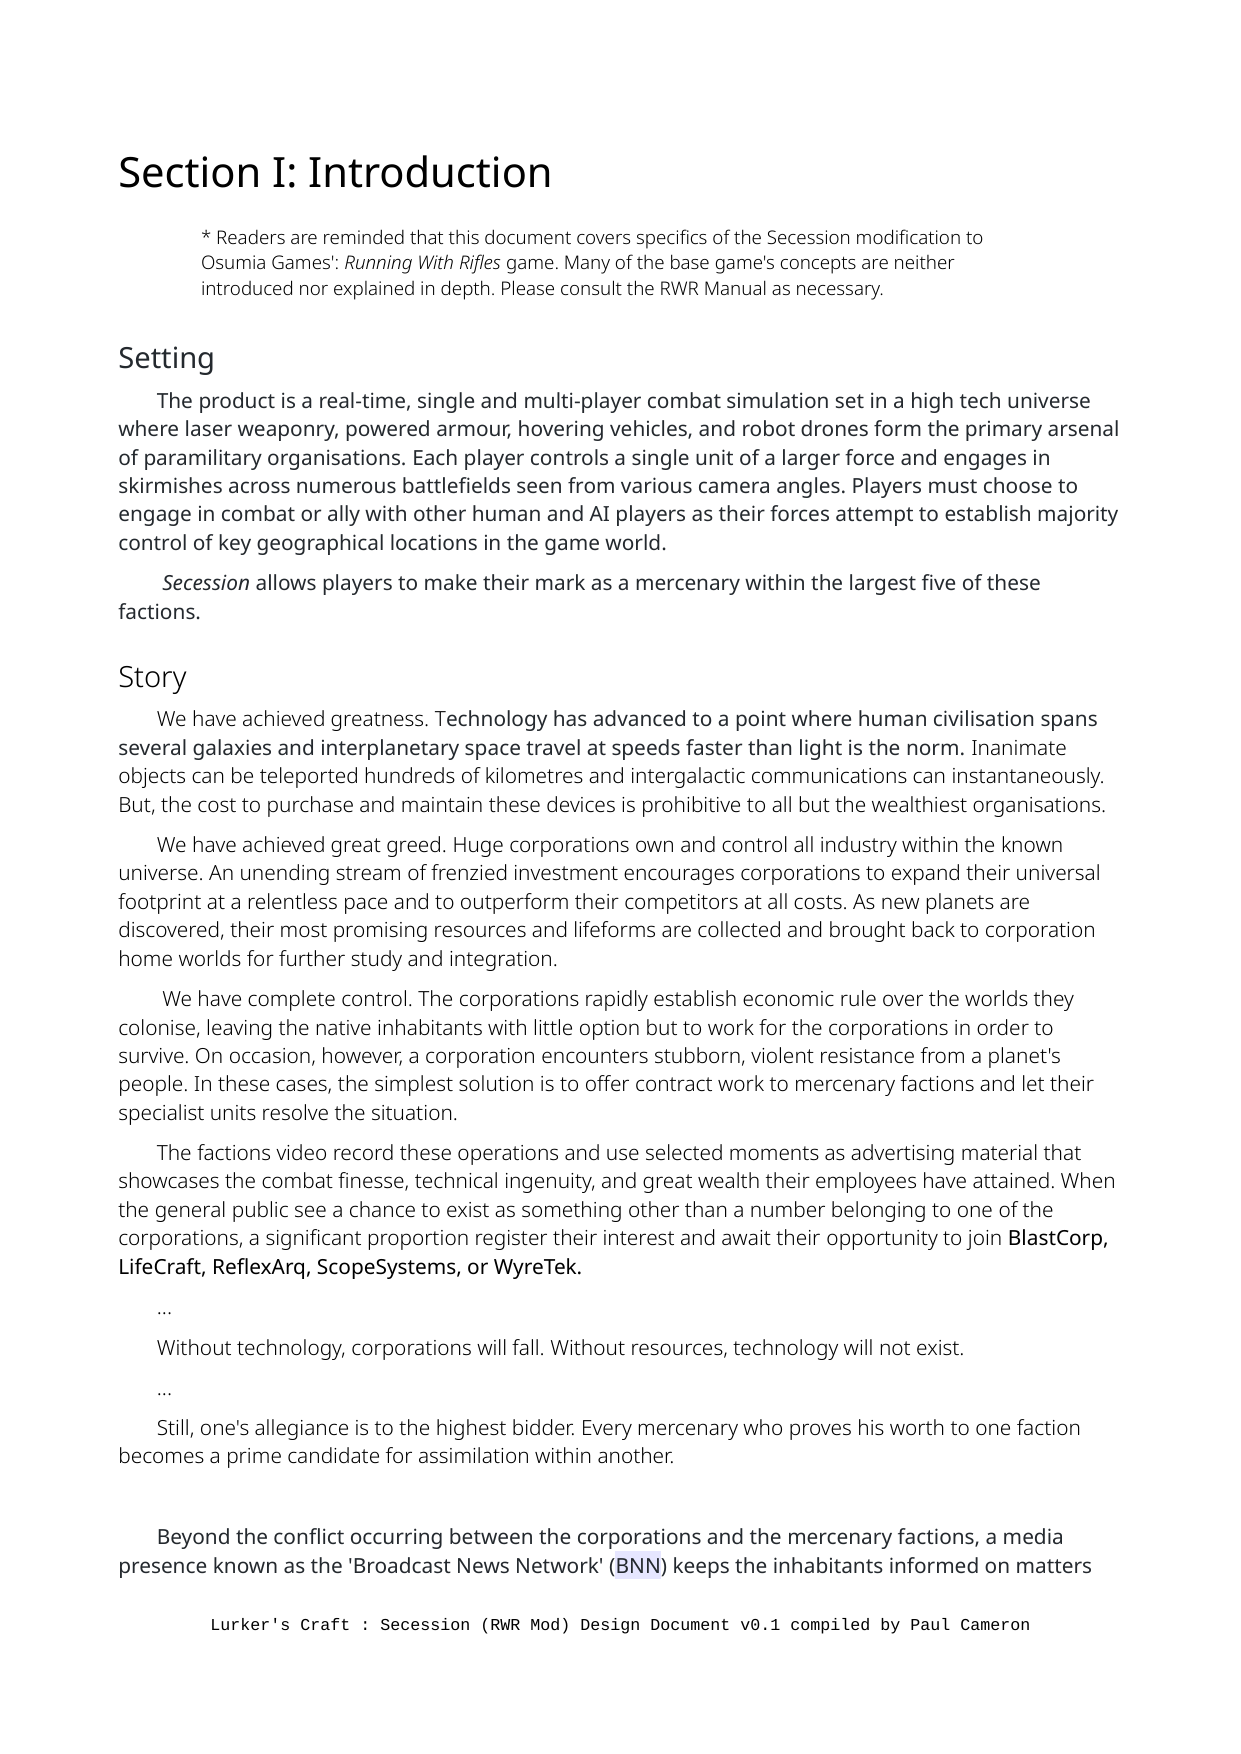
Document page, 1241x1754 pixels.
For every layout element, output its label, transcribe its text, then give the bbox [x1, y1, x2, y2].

text The product is a real-time, single and multi-player combat simulation set in a high tech universe where laser weaponry, powered armour, hovering vehicles, and robot drones form the primary arsenal of paramilitary organisations. Each player controls a single unit of a larger force and engages in skirmishes across numerous battlefields seen from various camera angles. Players must choose to engage in combat or ally with other human and AI players as their forces attempt to establish majority control of key geographical locations in the game world. [118, 386, 1122, 556]
text Still, one's allegiance is to the highest bidder. Every mercenary who proves his worth to one faction becomes a prime candidate for assimilation within another. [118, 1413, 1122, 1470]
subtitle Setting [118, 337, 1122, 377]
text Beyond the conflict occurring between the corporations and the mercenary factions, a media presence known as the 'Broadcast News Network' (BNN) keeps the inhabitants informed on matters [118, 1522, 1122, 1579]
text ... [118, 1373, 1122, 1401]
text We have achieved greatness. Technology has advanced to a point where human civilisation spans several galaxies and interplanetary space travel at speeds faster than light is the norm. Inanimate objects can be teleported hundreds of kilometres and intergalactic communications can instantaneously. But, the cost to purchase and maintain these devices is prohibitive to all but the wealthiest organisations. [118, 704, 1122, 818]
text * Readers are reminded that this document covers specifics of the Secession modification to Osumia Games': Running With Rifles game. Many of the base game's concepts are neither introduced nor explained in depth. Please consult the RWR Manual as necessary. [201, 224, 1039, 301]
subtitle Story [118, 656, 1122, 696]
text We have complete control. The corporations rapidly establish economic rule over the worlds they colonise, leaving the native inhabitants with little option but to work for the corporations in order to survive. On occasion, however, a corporation encounters stubborn, violent resistance from a planet's people. In these cases, the simplest solution is to offer contract work to mercenary factions and let their specialist units resolve the situation. [118, 984, 1122, 1126]
text Secession allows players to make their mark as a mercenary within the largest five of these factions. [118, 568, 1122, 625]
text ... [118, 1292, 1122, 1321]
text Without technology, corporations will fall. Without resources, technology will not exist. [118, 1333, 1122, 1361]
text We have achieved great greed. Huge corporations own and control all industry within the known universe. An unending stream of frenzied investment encourages corporations to expand their universal footprint at a relentless pace and to outperform their competitors at all costs. As new planets are discovered, their most promising resources and lifeforms are collected and brought back to corporation home worlds for further study and integration. [118, 830, 1122, 972]
subtitle Section I: Introduction [118, 143, 1122, 200]
text The factions video record these operations and use selected moments as advertising material that showcases the combat finesse, technical ingenuity, and great wealth their employees have attained. When the general public see a chance to exist as something other than a number belonging to one of the corporations, a significant proportion register their interest and await their opportunity to join BlastCorp, LifeCraft, ReflexArq, ScopeSystems, or WyreTek. [118, 1138, 1122, 1280]
